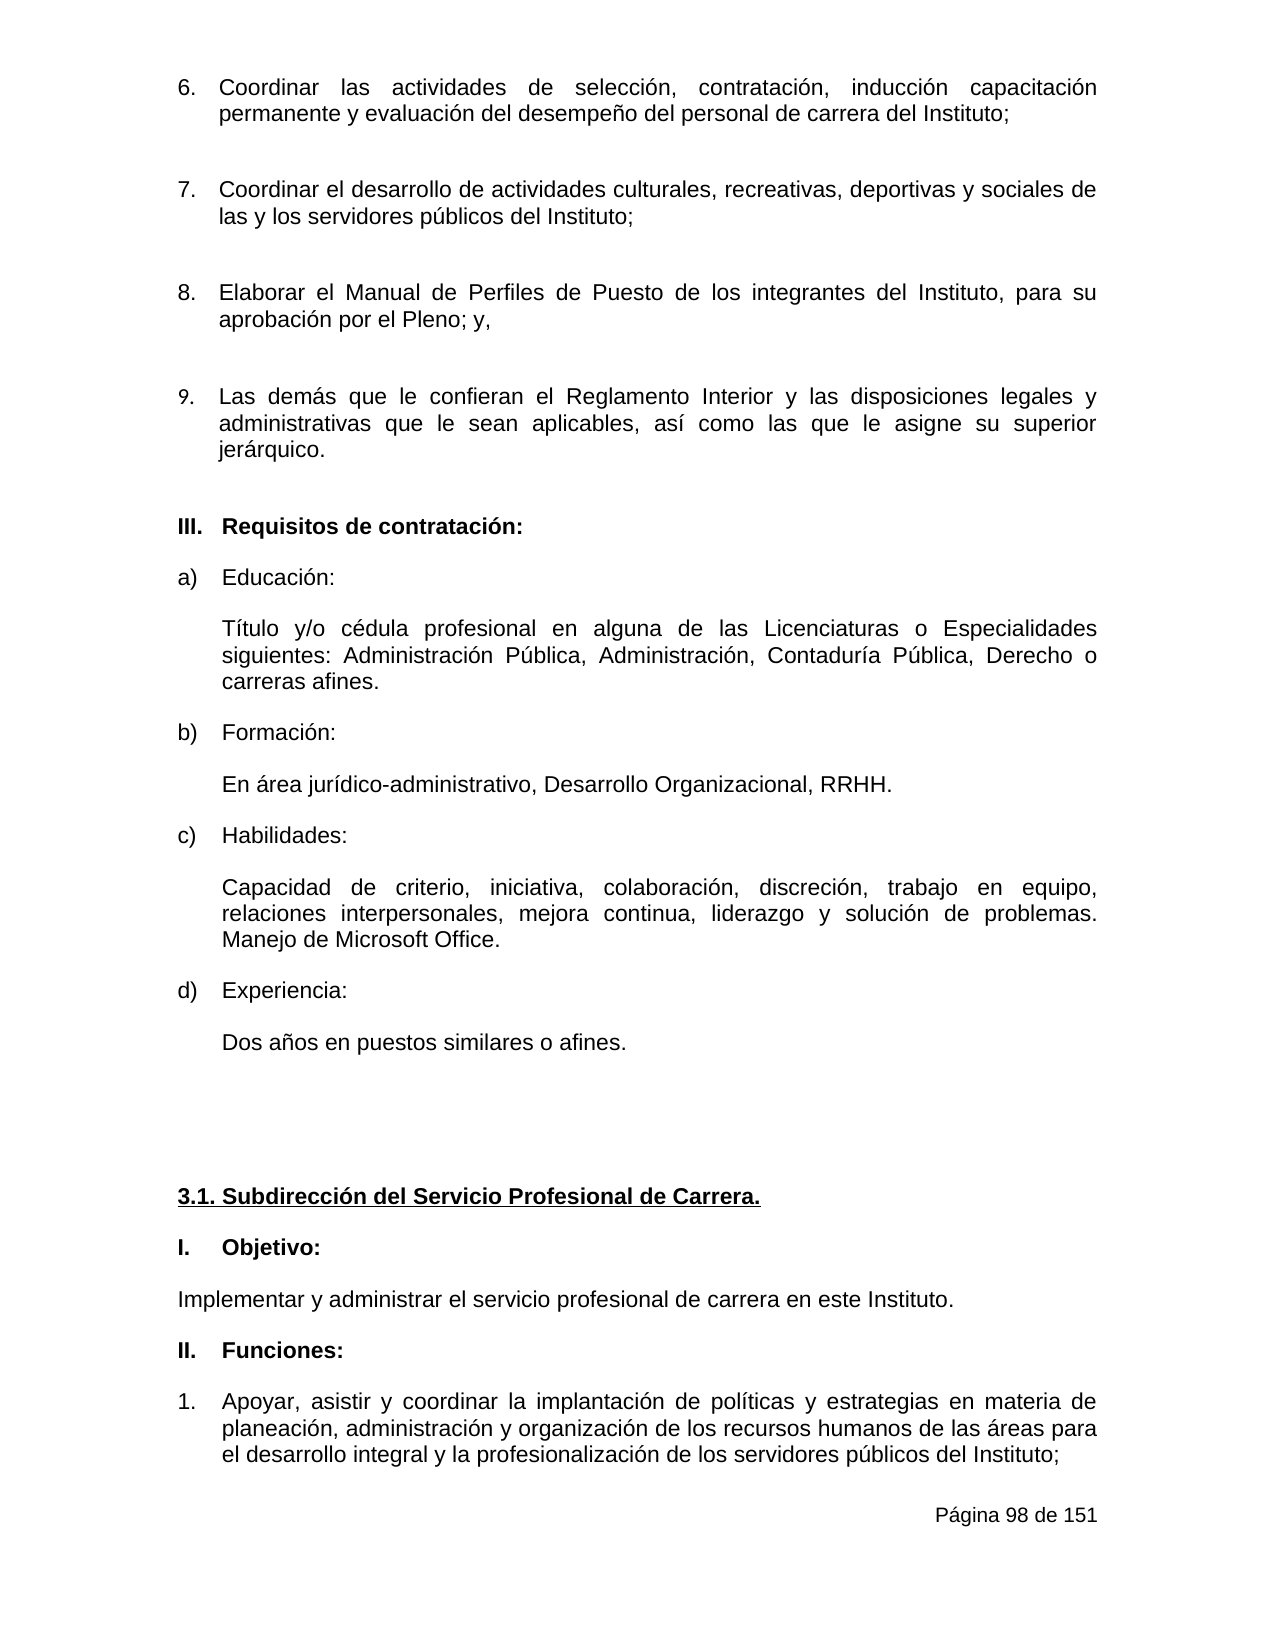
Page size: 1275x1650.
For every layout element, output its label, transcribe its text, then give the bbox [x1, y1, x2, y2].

text b) Formación: [177, 719, 1098, 746]
text En área jurídico-administrativo, Desarrollo Organizacional, RRHH. [222, 771, 1098, 797]
text Dos años en puestos similares o afines. [222, 1029, 1098, 1055]
text c) Habilidades: [177, 822, 1098, 848]
text Título y/o cédula profesional en alguna de las Licenciaturas o Especialidades siguientes: Administración Pública, Administración, Contaduría Pública, Derecho o carreras afines. [222, 615, 1098, 694]
list Las demás que le confieran el Reglamento Interior y las disposiciones legales y administrativas que le sean aplicables, así como las que le asigne su superior jerárquico. [177, 382, 1098, 463]
text 3.1. Subdirección del Servicio Profesional de Carrera. [177, 1183, 1098, 1209]
text Implementar y administrar el servicio profesional de carrera en este Instituto. [177, 1286, 1098, 1312]
list Coordinar el desarrollo de actividades culturales, recreativas, deportivas y sociales de las y los servidores públicos del Instituto; [177, 176, 1098, 229]
text II. Funciones: [177, 1337, 1098, 1363]
list Apoyar, asistir y coordinar la implantación de políticas y estrategias en materia de planeación, administración y organización de los recursos humanos de las áreas para el desarrollo integral y la profesionalización de los servidores públicos del Instituto; [177, 1388, 1098, 1467]
text d) Experiencia: [177, 977, 1098, 1004]
text III. Requisitos de contratación: [177, 513, 1098, 539]
list Coordinar las actividades de selección, contratación, inducción capacitación permanente y evaluación del desempeño del personal de carrera del Instituto; [177, 74, 1098, 126]
text I. Objetivo: [177, 1234, 1098, 1261]
text a) Educación: [177, 564, 1098, 590]
list Elaborar el Manual de Perfiles de Puesto de los integrantes del Instituto, para su aprobación por el Pleno; y, [177, 279, 1098, 332]
text Capacidad de criterio, iniciativa, colaboración, discreción, trabajo en equipo, relaciones interpersonales, mejora continua, liderazgo y solución de problemas. Manejo de Microsoft Office. [222, 873, 1098, 952]
